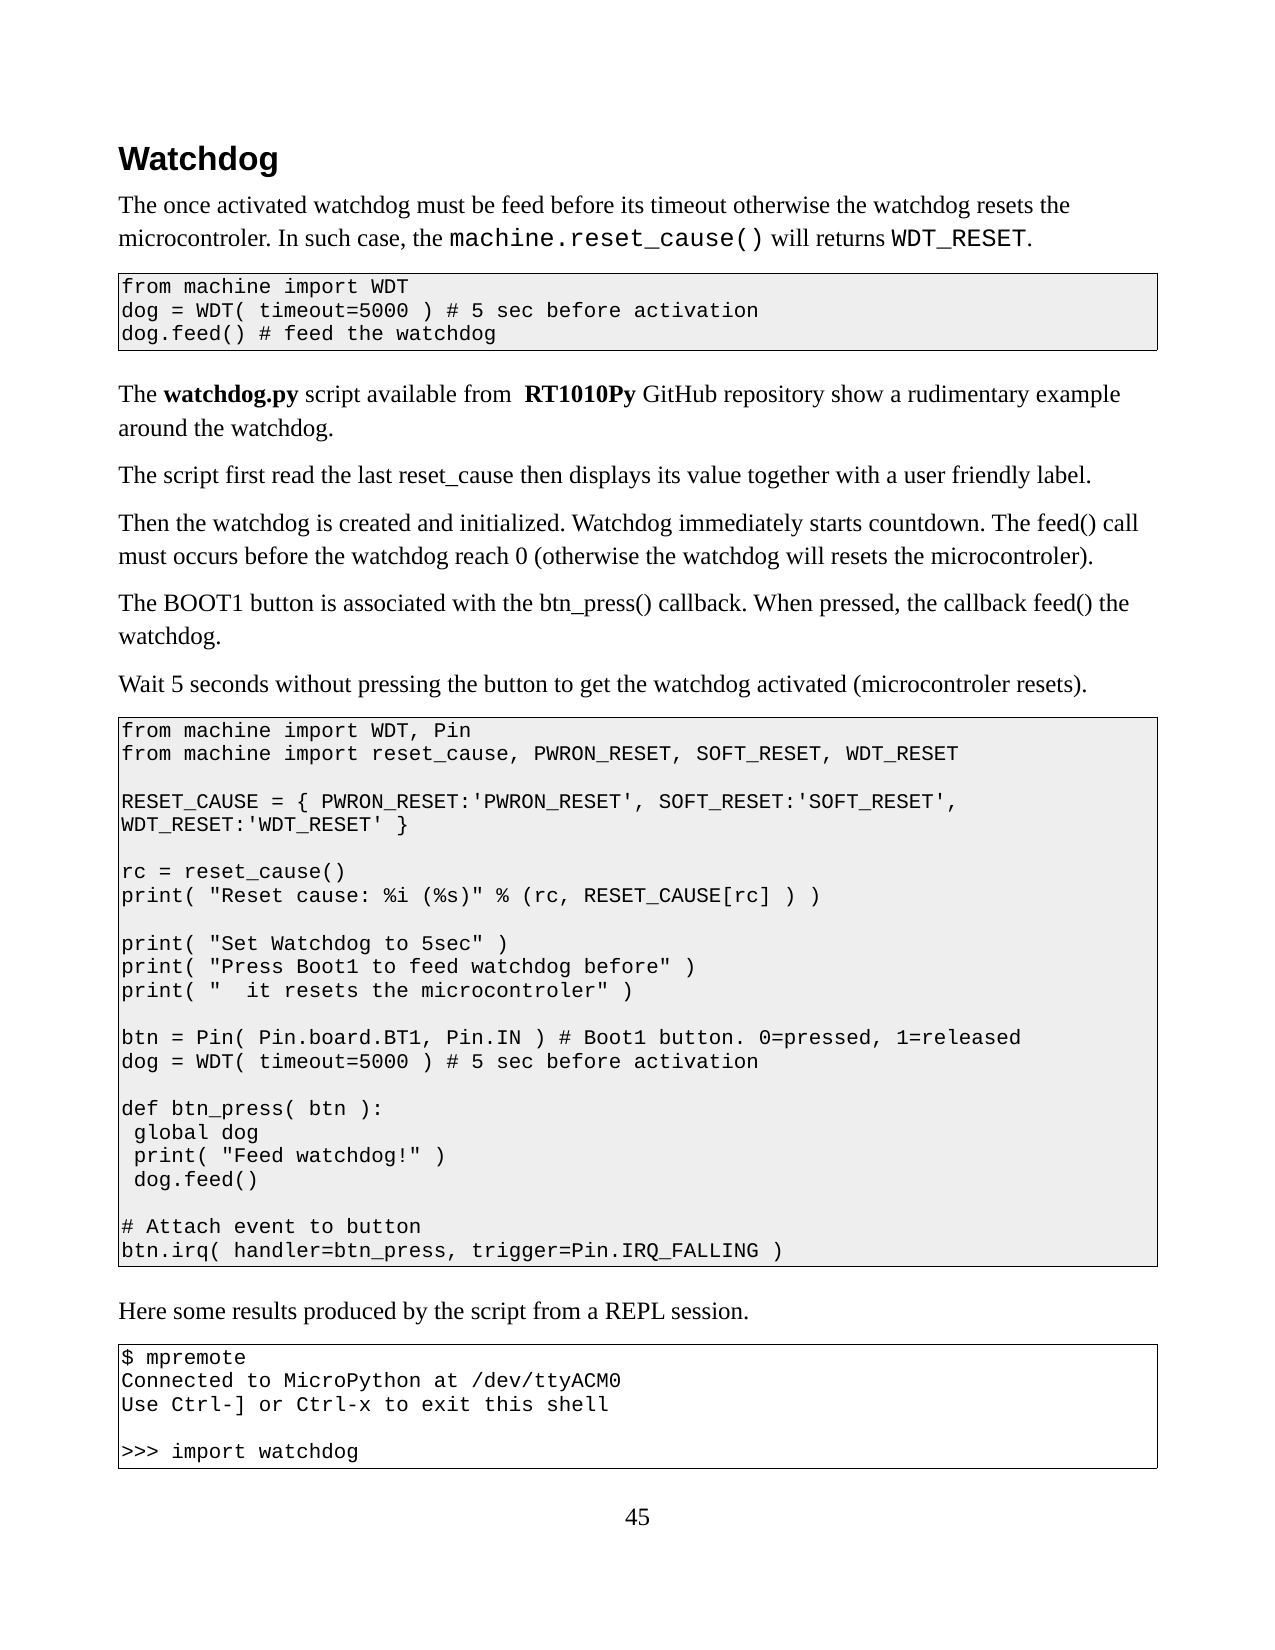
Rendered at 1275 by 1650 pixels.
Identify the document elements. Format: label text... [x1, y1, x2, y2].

text from machine import WDT, Pin from machine import reset_cause, PWRON_RESET, SOFT_RESET, WDT_RESET RESET_CAUSE = { PWRON_RESET:'PWRON_RESET', SOFT_RESET:'SOFT_RESET', WDT_RESET:'WDT_RESET' } rc = reset_cause() print( "Reset cause: %i (%s)" % (rc, RESET_CAUSE[rc] ) ) print( "Set Watchdog to 5sec" ) print( "Press Boot1 to feed watchdog before" ) print( " it resets the microcontroler" ) btn = Pin( Pin.board.BT1, Pin.IN ) # Boot1 button. 0=pressed, 1=released dog = WDT( timeout=5000 ) # 5 sec before activation def btn_press( btn ): global dog print( "Feed watchdog!" ) dog.feed() # Attach event to button btn.irq( handler=btn_press, trigger=Pin.IRQ_FALLING ) [119, 718, 1157, 1266]
text from machine import WDT dog = WDT( timeout=5000 ) # 5 sec before activation dog.feed() # feed the watchdog [119, 274, 1157, 350]
text Then the watchdog is created and initialized. Watchdog immediately starts countdown. The feed() call must occurs before the watchdog reach 0 (otherwise the watchdog will resets the microcontroler). [118, 508, 1157, 569]
text Here some results produced by the script from a REPL session. [118, 1296, 1157, 1325]
text The BOOT1 button is associated with the btn_press() callback. When pressed, the callback feed() the watchdog. [118, 588, 1157, 650]
text The script first read the last reset_cause then displays its value together with a user friendly label. [118, 460, 1157, 489]
subtitle Watchdog [118, 139, 1157, 178]
text The watchdog.py script available from RT1010Py GitHub repository show a rudimentary example around the watchdog. [118, 379, 1157, 441]
text Wait 5 seconds without pressing the button to get the watchdog activated (microcontroler resets). [118, 669, 1157, 698]
text The once activated watchdog must be feed before its timeout otherwise the watchdog resets the microcontroler. In such case, the machine.reset_cause() will returns WDT_RESET. [118, 190, 1157, 254]
text $ mpremote Connected to MicroPython at /dev/ttyACM0 Use Ctrl-] or Ctrl-x to exit this shell >>> import watchdog [119, 1345, 1157, 1468]
